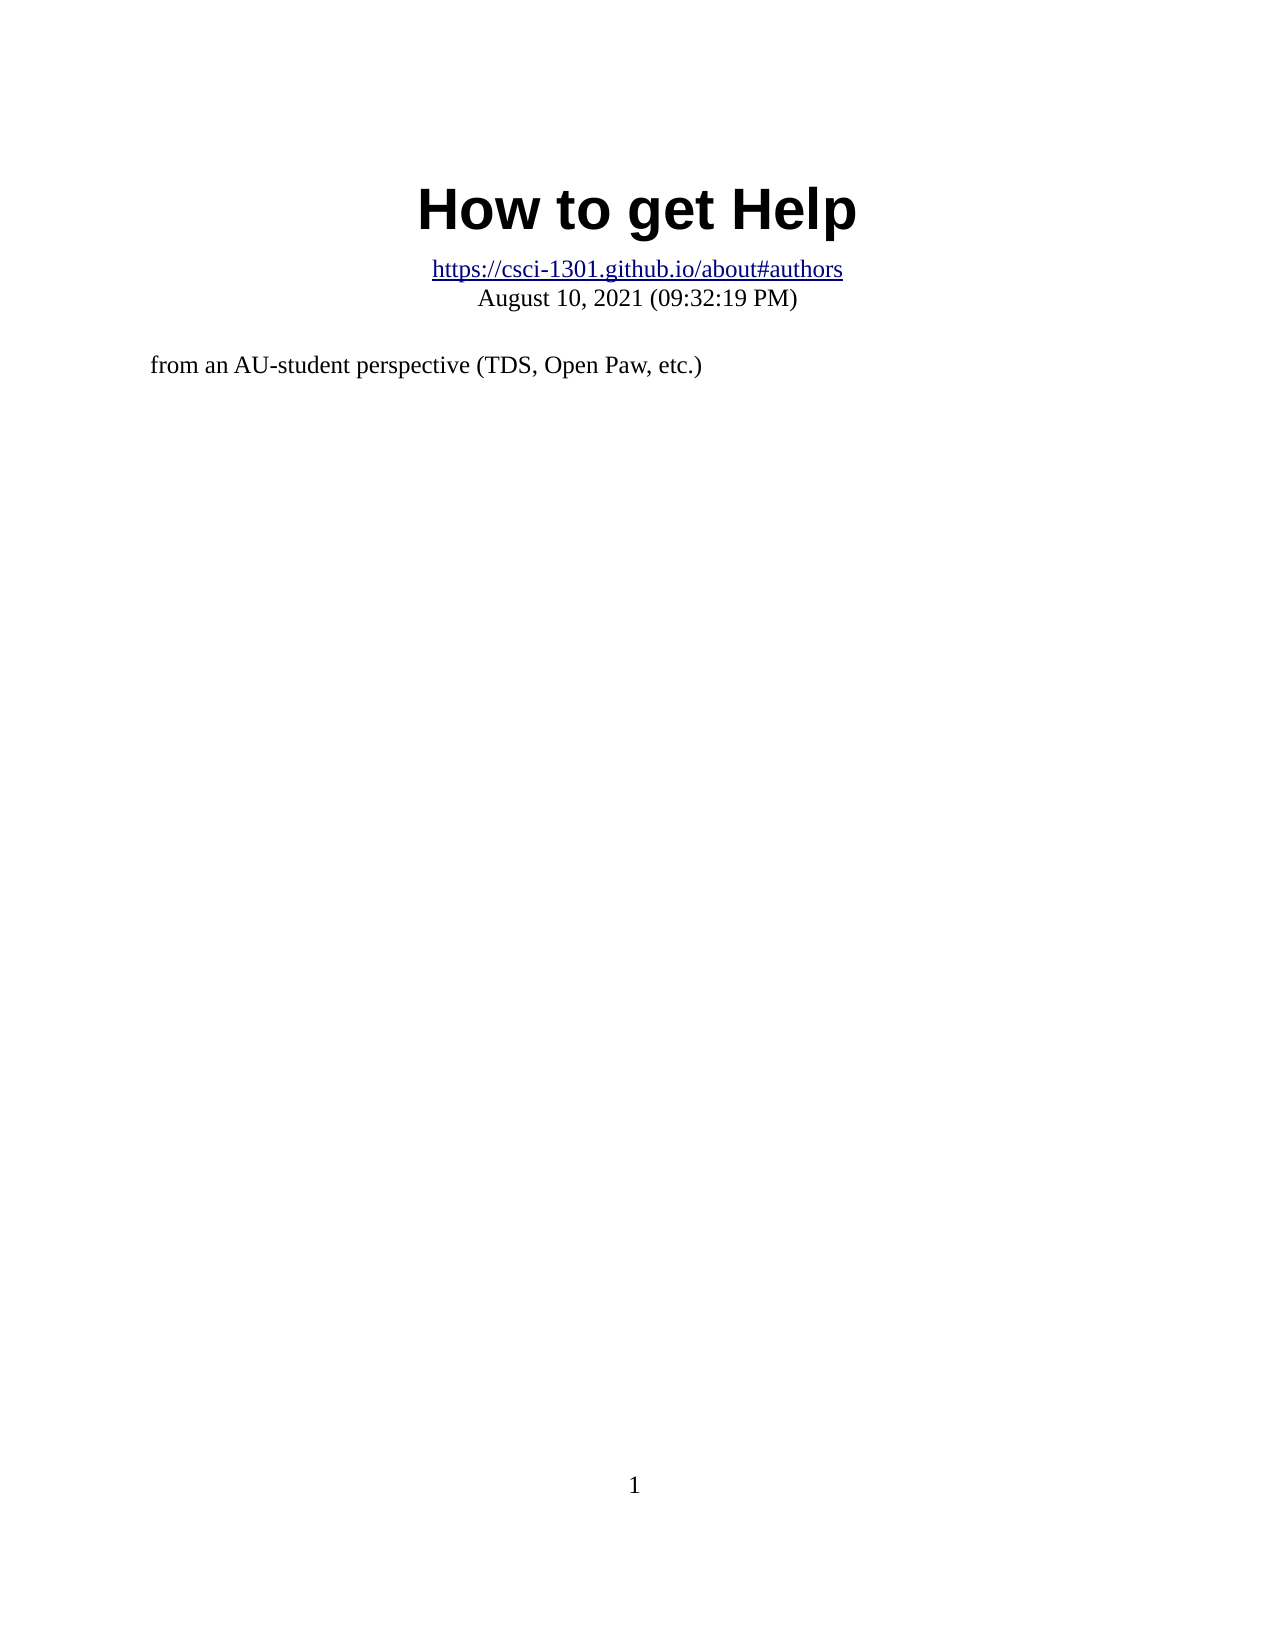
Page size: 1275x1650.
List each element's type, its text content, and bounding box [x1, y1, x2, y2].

text https://csci-1301.github.io/about#authors [150, 254, 1125, 283]
text from an AU-student perspective (TDS, Open Paw, etc.) [150, 350, 1125, 378]
title How to get Help [150, 175, 1125, 242]
text August 10, 2021 (09:32:19 PM) [150, 283, 1125, 312]
